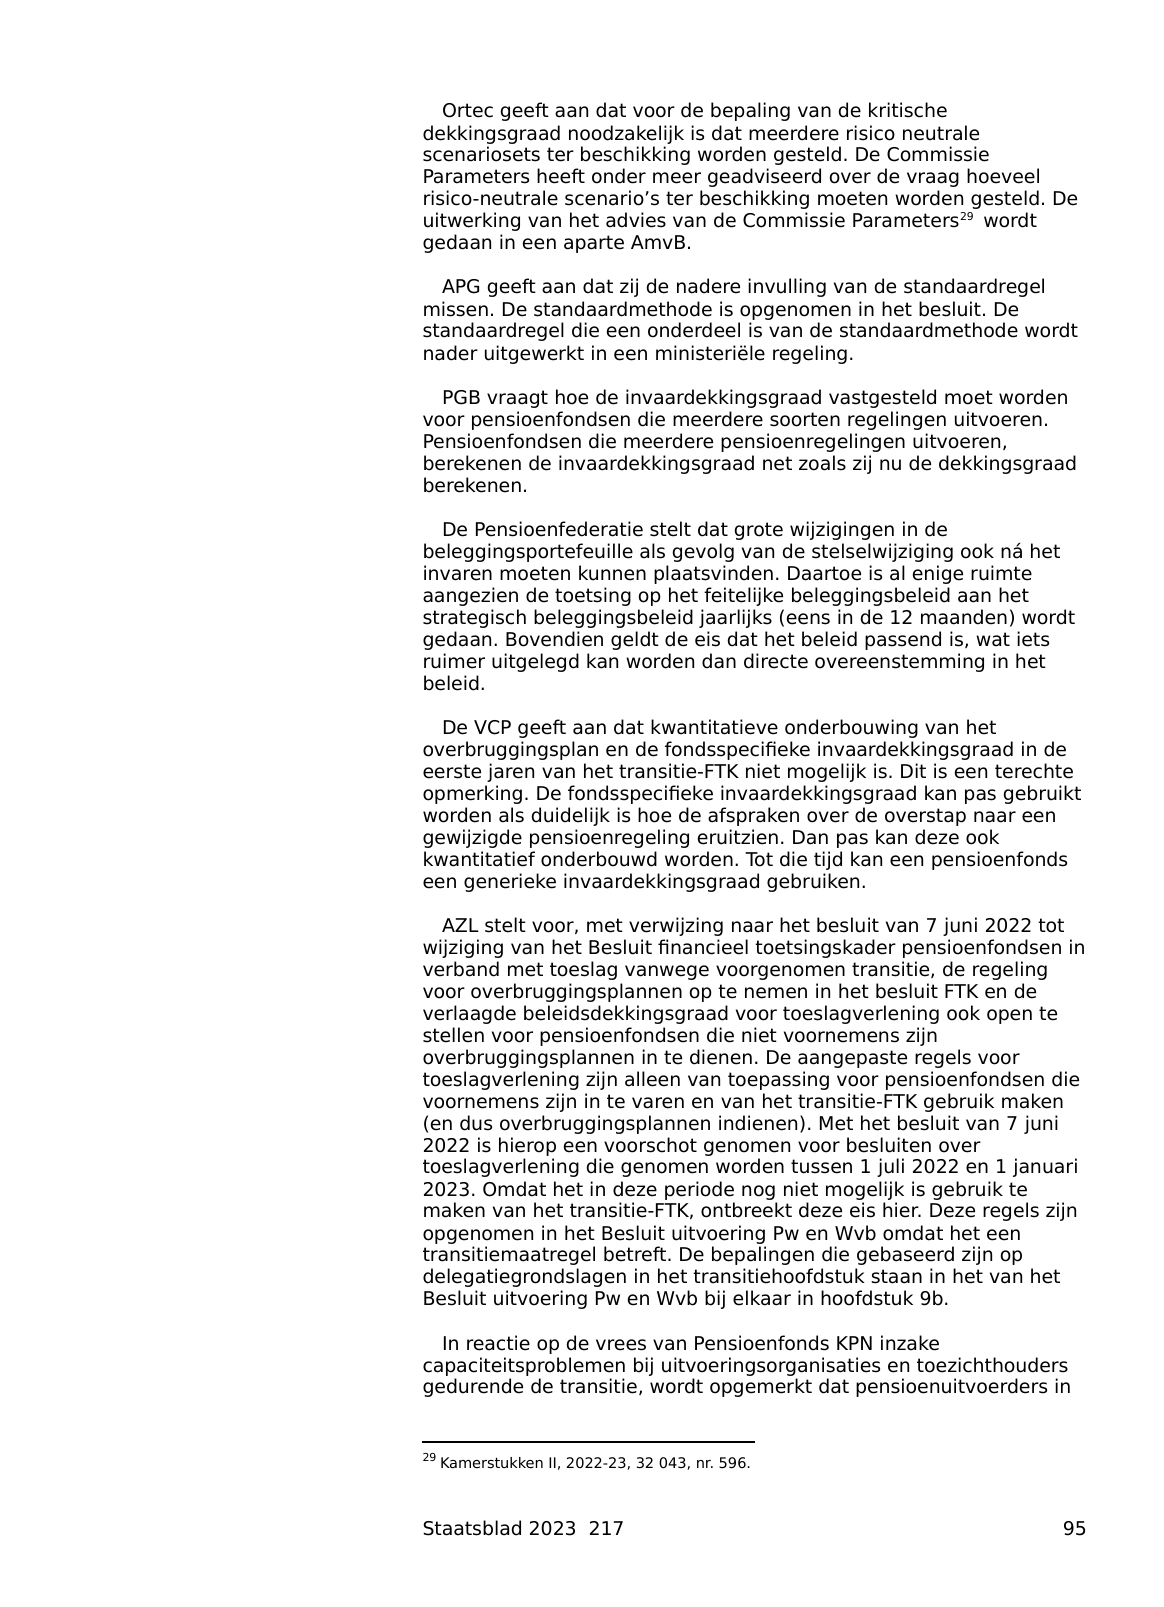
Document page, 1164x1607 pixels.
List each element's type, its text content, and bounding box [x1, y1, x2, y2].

text De Pensioenfederatie stelt dat grote wijzigingen in de beleggingsportefeuille als gevolg van de stelselwijziging ook ná het invaren moeten kunnen plaatsvinden. Daartoe is al enige ruimte aangezien de toetsing op het feitelijke beleggingsbeleid aan het strategisch beleggingsbeleid jaarlijks (eens in de 12 maanden) wordt gedaan. Bovendien geldt de eis dat het beleid passend is, wat iets ruimer uitgelegd kan worden dan directe overeenstemming in het beleid. [422, 519, 1087, 694]
text Ortec geeft aan dat voor de bepaling van de kritische dekkingsgraad noodzakelijk is dat meerdere risico neutrale scenariosets ter beschikking worden gesteld. De Commissie Parameters heeft onder meer geadviseerd over de vraag hoeveel risico-neutrale scenario’s ter beschikking moeten worden gesteld. De uitwerking van het advies van de Commissie Parameters wordt gedaan in een aparte AmvB. [422, 100, 1087, 254]
text AZL stelt voor, met verwijzing naar het besluit van 7 juni 2022 tot wijziging van het Besluit financieel toetsingskader pensioenfondsen in verband met toeslag vanwege voorgenomen transitie, de regeling voor overbruggingsplannen op te nemen in het besluit FTK en de verlaagde beleidsdekkingsgraad voor toeslagverlening ook open te stellen voor pensioenfondsen die niet voornemens zijn overbruggingsplannen in te dienen. De aangepaste regels voor toeslagverlening zijn alleen van toepassing voor pensioenfondsen die voornemens zijn in te varen en van het transitie-FTK gebruik maken (en dus overbruggingsplannen indienen). Met het besluit van 7 juni 2022 is hierop een voorschot genomen voor besluiten over toeslagverlening die genomen worden tussen 1 juli 2022 en 1 januari 2023. Omdat het in deze periode nog niet mogelijk is gebruik te maken van het transitie-FTK, ontbreekt deze eis hier. Deze regels zijn opgenomen in het Besluit uitvoering Pw en Wvb omdat het een transitiemaatregel betreft. De bepalingen die gebaseerd zijn op delegatiegrondslagen in het transitiehoofdstuk staan in het van het Besluit uitvoering Pw en Wvb bij elkaar in hoofdstuk 9b. [422, 915, 1087, 1310]
text APG geeft aan dat zij de nadere invulling van de standaardregel missen. De standaardmethode is opgenomen in het besluit. De standaardregel die een onderdeel is van de standaardmethode wordt nader uitgewerkt in een ministeriële regeling. [422, 276, 1087, 364]
text In reactie op de vrees van Pensioenfonds KPN inzake capaciteitsproblemen bij uitvoeringsorganisaties en toezichthouders gedurende de transitie, wordt opgemerkt dat pensioenuitvoerders in [422, 1332, 1087, 1398]
text PGB vraagt hoe de invaardekkingsgraad vastgesteld moet worden voor pensioenfondsen die meerdere soorten regelingen uitvoeren. Pensioenfondsen die meerdere pensioenregelingen uitvoeren, berekenen de invaardekkingsgraad net zoals zij nu de dekkingsgraad berekenen. [422, 387, 1087, 496]
text De VCP geeft aan dat kwantitatieve onderbouwing van het overbruggingsplan en de fondsspecifieke invaardekkingsgraad in de eerste jaren van het transitie-FTK niet mogelijk is. Dit is een terechte opmerking. De fondsspecifieke invaardekkingsgraad kan pas gebruikt worden als duidelijk is hoe de afspraken over de overstap naar een gewijzigde pensioenregeling eruitzien. Dan pas kan deze ook kwantitatief onderbouwd worden. Tot die tijd kan een pensioenfonds een generieke invaardekkingsgraad gebruiken. [422, 717, 1087, 892]
text Kamerstukken II, 2022-23, 32 043, nr. 596. [422, 1451, 1087, 1473]
